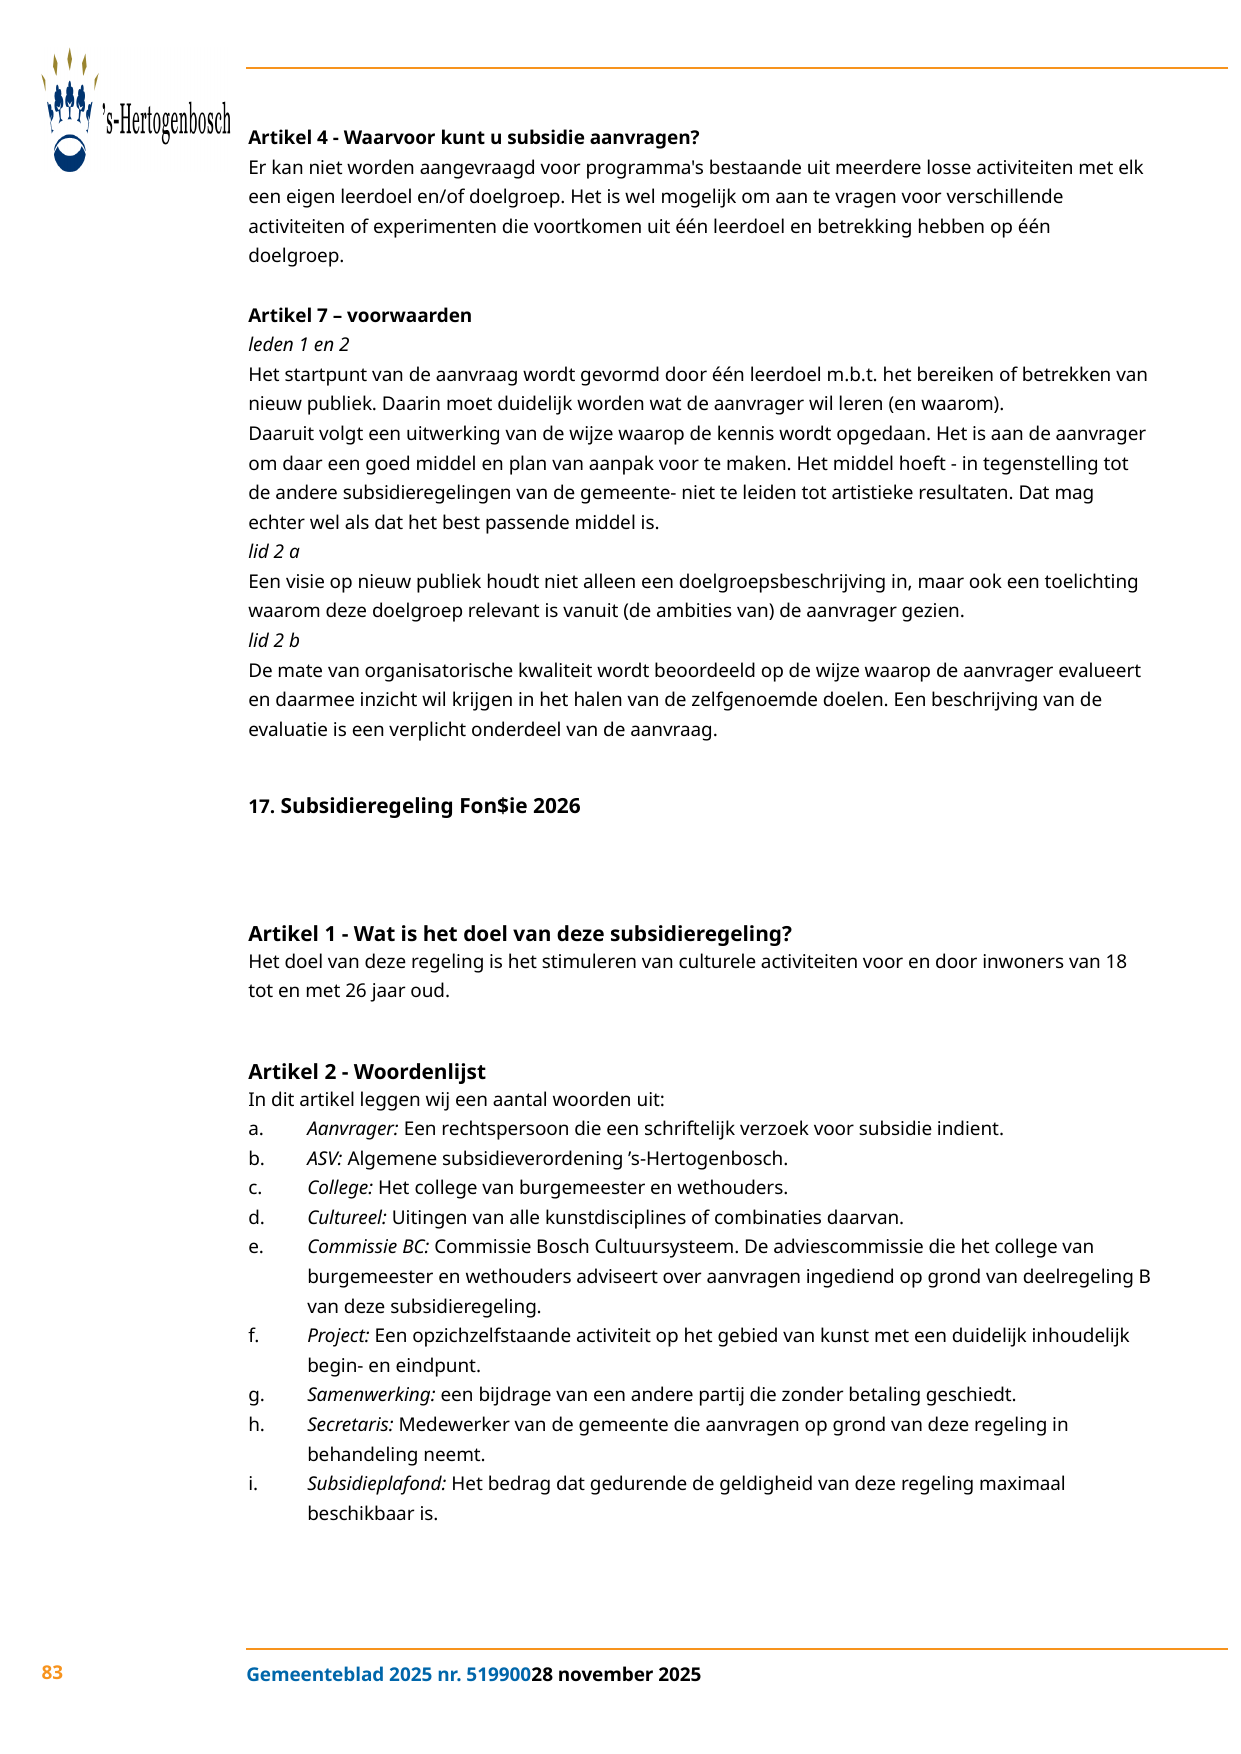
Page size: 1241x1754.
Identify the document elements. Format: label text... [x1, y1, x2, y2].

picture [41, 47, 231, 172]
text Een visie op nieuw publiek houdt niet alleen een doelgroepsbeschrijving in, maar ook een toelichting waarom deze doelgroep relevant is vanuit (de ambities van) de aanvrager gezien. [248, 568, 1152, 623]
text Artikel 4 - Waarvoor kunt u subsidie aanvragen? [248, 124, 1152, 150]
text Artikel 7 – voorwaarden [248, 302, 1152, 328]
text Artikel 1 - Wat is het doel van deze subsidieregeling? [248, 919, 1152, 948]
list ASV: Algemene subsidieverordening ’s-Hertogenbosch. [248, 1145, 1152, 1171]
list Cultureel: Uitingen van alle kunstdisciplines of combinaties daarvan. [248, 1204, 1152, 1230]
text lid 2 a [248, 538, 1152, 564]
list Secretaris: Medewerker van de gemeente die aanvragen op grond van deze regeling in behandeling neemt. [248, 1411, 1152, 1467]
text Daaruit volgt een uitwerking van de wijze waarop de kennis wordt opgedaan. Het is aan de aanvrager om daar een goed middel en plan van aanpak voor te maken. Het middel hoeft - in tegenstelling tot de andere subsidieregelingen van de gemeente- niet te leiden tot artistieke resultaten. Dat mag echter wel als dat het best passende middel is. [248, 420, 1152, 535]
list Samenwerking: een bijdrage van een andere partij die zonder betaling geschiedt. [248, 1382, 1152, 1407]
text Het doel van deze regeling is het stimuleren van culturele activiteiten voor en door inwoners van 18 tot en met 26 jaar oud. [248, 948, 1152, 1003]
text lid 2 b [248, 627, 1152, 653]
list Aanvrager: Een rechtspersoon die een schriftelijk verzoek voor subsidie indient. [248, 1115, 1152, 1141]
text leden 1 en 2 [248, 331, 1152, 357]
text 17. Subsidieregeling Fon$ie 2026 [248, 791, 1152, 820]
text In dit artikel leggen wij een aantal woorden uit: [248, 1086, 1152, 1112]
text De mate van organisatorische kwaliteit wordt beoordeeld op de wijze waarop de aanvrager evalueert en daarmee inzicht wil krijgen in het halen van de zelfgenoemde doelen. Een beschrijving van de evaluatie is een verplicht onderdeel van de aanvraag. [248, 657, 1152, 742]
text Artikel 2 - Woordenlijst [248, 1057, 1152, 1086]
list Subsidieplafond: Het bedrag dat gedurende de geldigheid van deze regeling maximaal beschikbaar is. [248, 1470, 1152, 1526]
list Commissie BC: Commissie Bosch Cultuursysteem. De adviescommissie die het college van burgemeester en wethouders adviseert over aanvragen ingediend op grond van deelregeling B van deze subsidieregeling. [248, 1234, 1152, 1319]
list Project: Een opzichzelfstaande activiteit op het gebied van kunst met een duidelijk inhoudelijk begin- en eindpunt. [248, 1322, 1152, 1378]
text Er kan niet worden aangevraagd voor programma's bestaande uit meerdere losse activiteiten met elk een eigen leerdoel en/of doelgroep. Het is wel mogelijk om aan te vragen voor verschillende activiteiten of experimenten die voortkomen uit één leerdoel en betrekking hebben op één doelgroep. [248, 154, 1152, 268]
list College: Het college van burgemeester en wethouders. [248, 1174, 1152, 1200]
text Het startpunt van de aanvraag wordt gevormd door één leerdoel m.b.t. het bereiken of betrekken van nieuw publiek. Daarin moet duidelijk worden wat de aanvrager wil leren (en waarom). [248, 361, 1152, 416]
